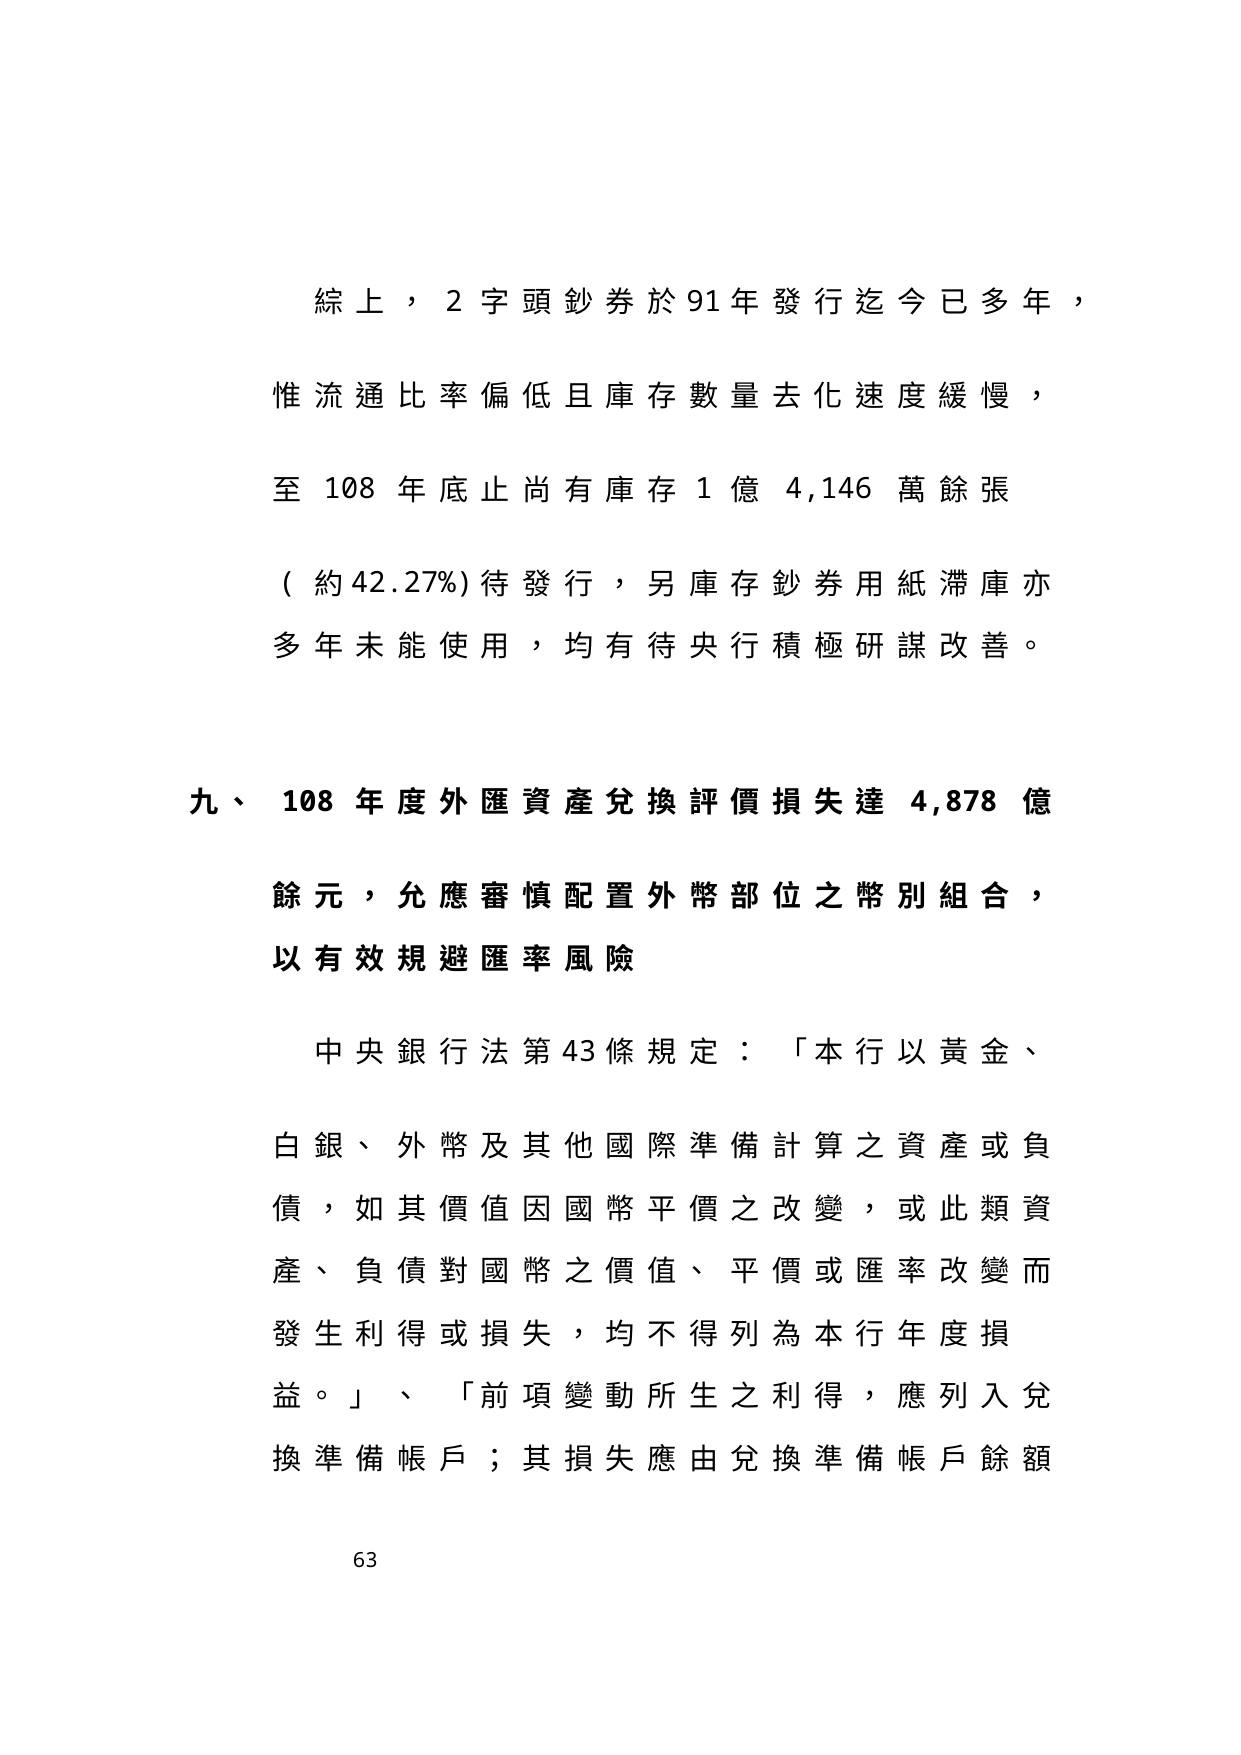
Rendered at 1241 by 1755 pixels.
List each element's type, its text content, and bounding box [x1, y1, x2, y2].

text 中央銀行法第43條規定：「本行以黃金、白銀、外幣及其他國際準備計算之資產或負債，如其價值因國幣平價之改變，或此類資產、負債對國幣之價值、平價或匯率改變而發生利得或損失，均不得列為本行年度損益。」、「前項變動所生之利得，應列入兌換準備帳戶；其損失應由兌換準備帳戶餘額 [242, 977, 1058, 1477]
text 綜上，2字頭鈔券於91年發行迄今已多年，惟流通比率偏低且庫存數量去化速度緩慢，至108年底止尚有庫存1億4,146萬餘張(約42.27%)待發行，另庫存鈔券用紙滯庫亦多年未能使用，均有待央行積極研謀改善。 [242, 227, 1058, 665]
text 九、108年度外匯資產兌換評價損失達4,878億餘元，允應審慎配置外幣部位之幣別組合，以有效規避匯率風險 [183, 727, 1058, 977]
